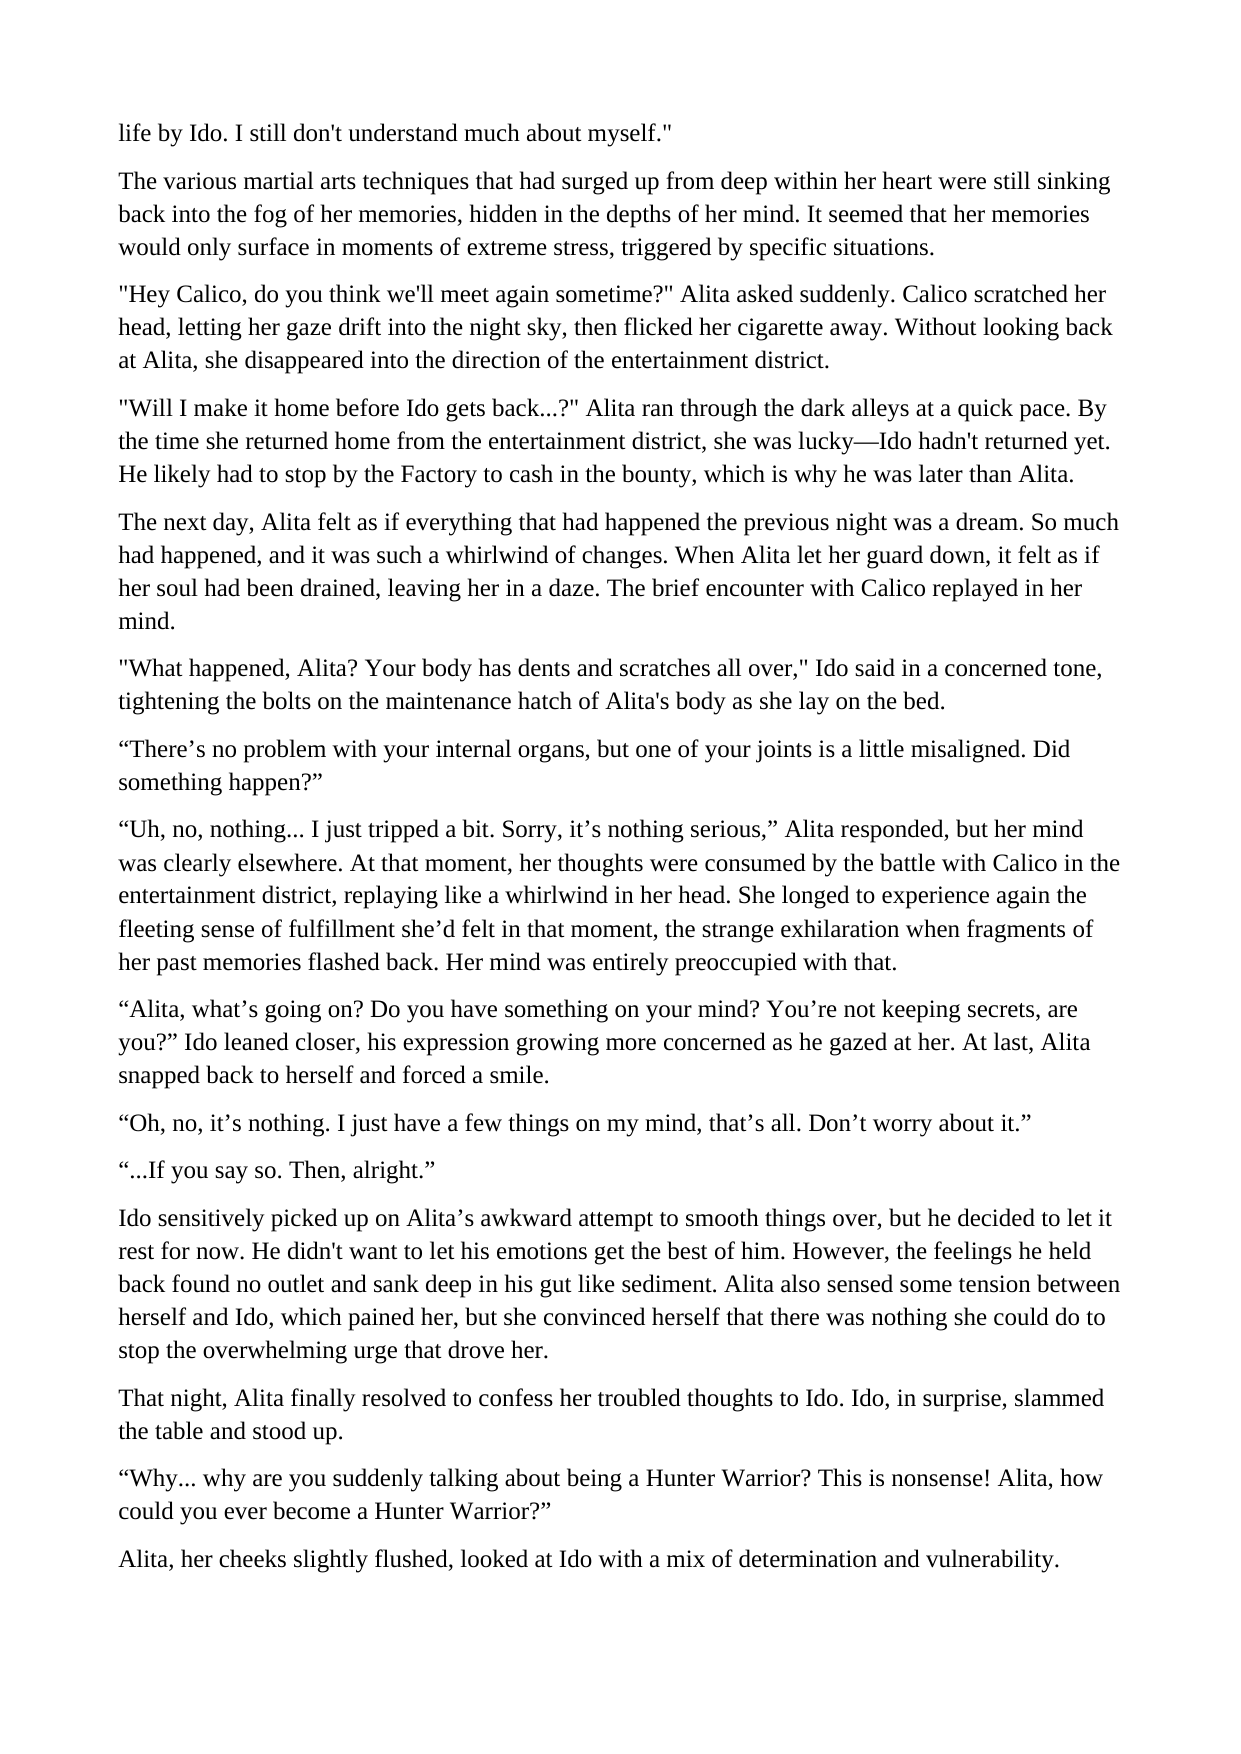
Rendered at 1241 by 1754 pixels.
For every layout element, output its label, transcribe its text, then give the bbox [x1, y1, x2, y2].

text "Will I make it home before Ido gets back...?" Alita ran through the dark alleys at a quick pace. By the time she returned home from the entertainment district, she was lucky—Ido hadn't returned yet. He likely had to stop by the Factory to cash in the bounty, which is why he was later than Alita. [118, 393, 1122, 488]
text “Uh, no, nothing... I just tripped a bit. Sorry, it’s nothing serious,” Alita responded, but her mind was clearly elsewhere. At that moment, her thoughts were consumed by the battle with Calico in the entertainment district, replaying like a whirlwind in her head. She longed to experience again the fleeting sense of fulfillment she’d felt in that moment, the strange exhilaration when fragments of her past memories flashed back. Her mind was entirely preoccupied with that. [118, 814, 1122, 975]
text life by Ido. I still don't understand much about myself." [118, 118, 1122, 147]
text The various martial arts techniques that had surged up from deep within her heart were still sinking back into the fog of her memories, hidden in the depths of her mind. It seemed that her memories would only surface in moments of extreme stress, triggered by specific situations. [118, 166, 1122, 261]
text “There’s no problem with your internal organs, but one of your joints is a little misaligned. Did something happen?” [118, 734, 1122, 796]
text “Oh, no, it’s nothing. I just have a few things on my mind, that’s all. Don’t worry about it.” [118, 1108, 1122, 1137]
text “Why... why are you suddenly talking about being a Hunter Warrior? This is nonsense! Alita, how could you ever become a Hunter Warrior?” [118, 1463, 1122, 1525]
text Alita, her cheeks slightly flushed, looked at Ido with a mix of determination and vulnerability. [118, 1544, 1122, 1573]
text The next day, Alita felt as if everything that had happened the previous night was a dream. So much had happened, and it was such a whirlwind of changes. When Alita let her guard down, it felt as if her soul had been drained, leaving her in a daze. The brief encounter with Calico replayed in her mind. [118, 507, 1122, 634]
text “...If you say so. Then, alright.” [118, 1156, 1122, 1184]
text "What happened, Alita? Your body has dents and scratches all over," Ido said in a concerned tone, tightening the bolts on the maintenance hatch of Alita's body as she lay on the bed. [118, 653, 1122, 715]
text "Hey Calico, do you think we'll meet again sometime?" Alita asked suddenly. Calico scratched her head, letting her gaze drift into the night sky, then flicked her cigarette away. Without looking back at Alita, she disappeared into the direction of the entertainment district. [118, 279, 1122, 374]
text “Alita, what’s going on? Do you have something on your mind? You’re not keeping secrets, are you?” Ido leaned closer, his expression growing more concerned as he gazed at her. At last, Alita snapped back to herself and forced a smile. [118, 994, 1122, 1089]
text That night, Alita finally resolved to confess her troubled thoughts to Ido. Ido, in surprise, slammed the table and stood up. [118, 1383, 1122, 1444]
text Ido sensitively picked up on Alita’s awkward attempt to smooth things over, but he decided to let it rest for now. He didn't want to let his emotions get the best of him. However, the feelings he held back found no outlet and sank deep in his gut like sediment. Alita also sensed some tension between herself and Ido, which pained her, but she convinced herself that there was nothing she could do to stop the overwhelming urge that drove her. [118, 1203, 1122, 1364]
